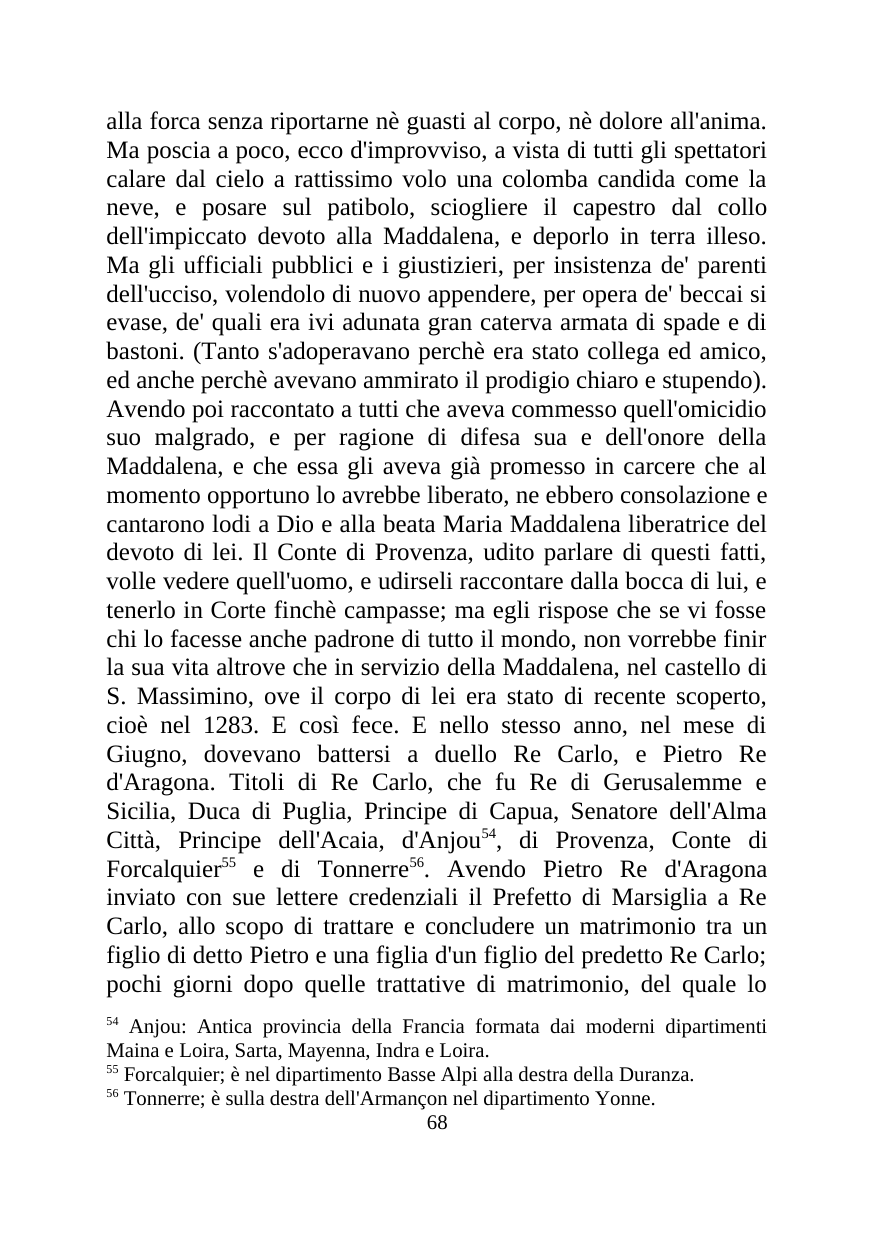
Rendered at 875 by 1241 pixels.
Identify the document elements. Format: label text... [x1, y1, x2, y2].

text Forcalquier; è nel dipartimento Basse Alpi alla destra della Duranza. [106, 1062, 768, 1086]
text Anjou: Antica provincia della Francia formata dai moderni dipartimenti Maina e Loira, Sarta, Mayenna, Indra e Loira. [106, 1014, 768, 1062]
text alla forca senza riportarne nè guasti al corpo, nè dolore all'anima. Ma poscia a poco, ecco d'improvviso, a vista di tutti gli spettatori calare dal cielo a rattissimo volo una colomba candida come la neve, e posare sul patibolo, sciogliere il capestro dal collo dell'impiccato devoto alla Maddalena, e deporlo in terra illeso. Ma gli ufficiali pubblici e i giustizieri, per insistenza de' parenti dell'ucciso, volendolo di nuovo appendere, per opera de' beccai si evase, de' quali era ivi adunata gran caterva armata di spade e di bastoni. (Tanto s'adoperavano perchè era stato collega ed amico, ed anche perchè avevano ammirato il prodigio chiaro e stupendo). Avendo poi raccontato a tutti che aveva commesso quell'omicidio suo malgrado, e per ragione di difesa sua e dell'onore della Maddalena, e che essa gli aveva già promesso in carcere che al momento opportuno lo avrebbe liberato, ne ebbero consolazione e cantarono lodi a Dio e alla beata Maria Maddalena liberatrice del devoto di lei. Il Conte di Provenza, udito parlare di questi fatti, volle vedere quell'uomo, e udirseli raccontare dalla bocca di lui, e tenerlo in Corte finchè campasse; ma egli rispose che se vi fosse chi lo facesse anche padrone di tutto il mondo, non vorrebbe finir la sua vita altrove che in servizio della Maddalena, nel castello di S. Massimino, ove il corpo di lei era stato di recente scoperto, cioè nel 1283. E così fece. E nello stesso anno, nel mese di Giugno, dovevano battersi a duello Re Carlo, e Pietro Re d'Aragona. Titoli di Re Carlo, che fu Re di Gerusalemme e Sicilia, Duca di Puglia, Principe di Capua, Senatore dell'Alma Città, Principe dell'Acaia, d'Anjou, di Provenza, Conte di Forcalquier e di Tonnerre. Avendo Pietro Re d'Aragona inviato con sue lettere credenziali il Prefetto di Marsiglia a Re Carlo, allo scopo di trattare e concludere un matrimonio tra un figlio di detto Pietro e una figlia d'un figlio del predetto Re Carlo; pochi giorni dopo quelle trattative di matrimonio, del quale lo [106, 106, 768, 997]
text Tonnerre; è sulla destra dell'Armançon nel dipartimento Yonne. [106, 1086, 768, 1110]
